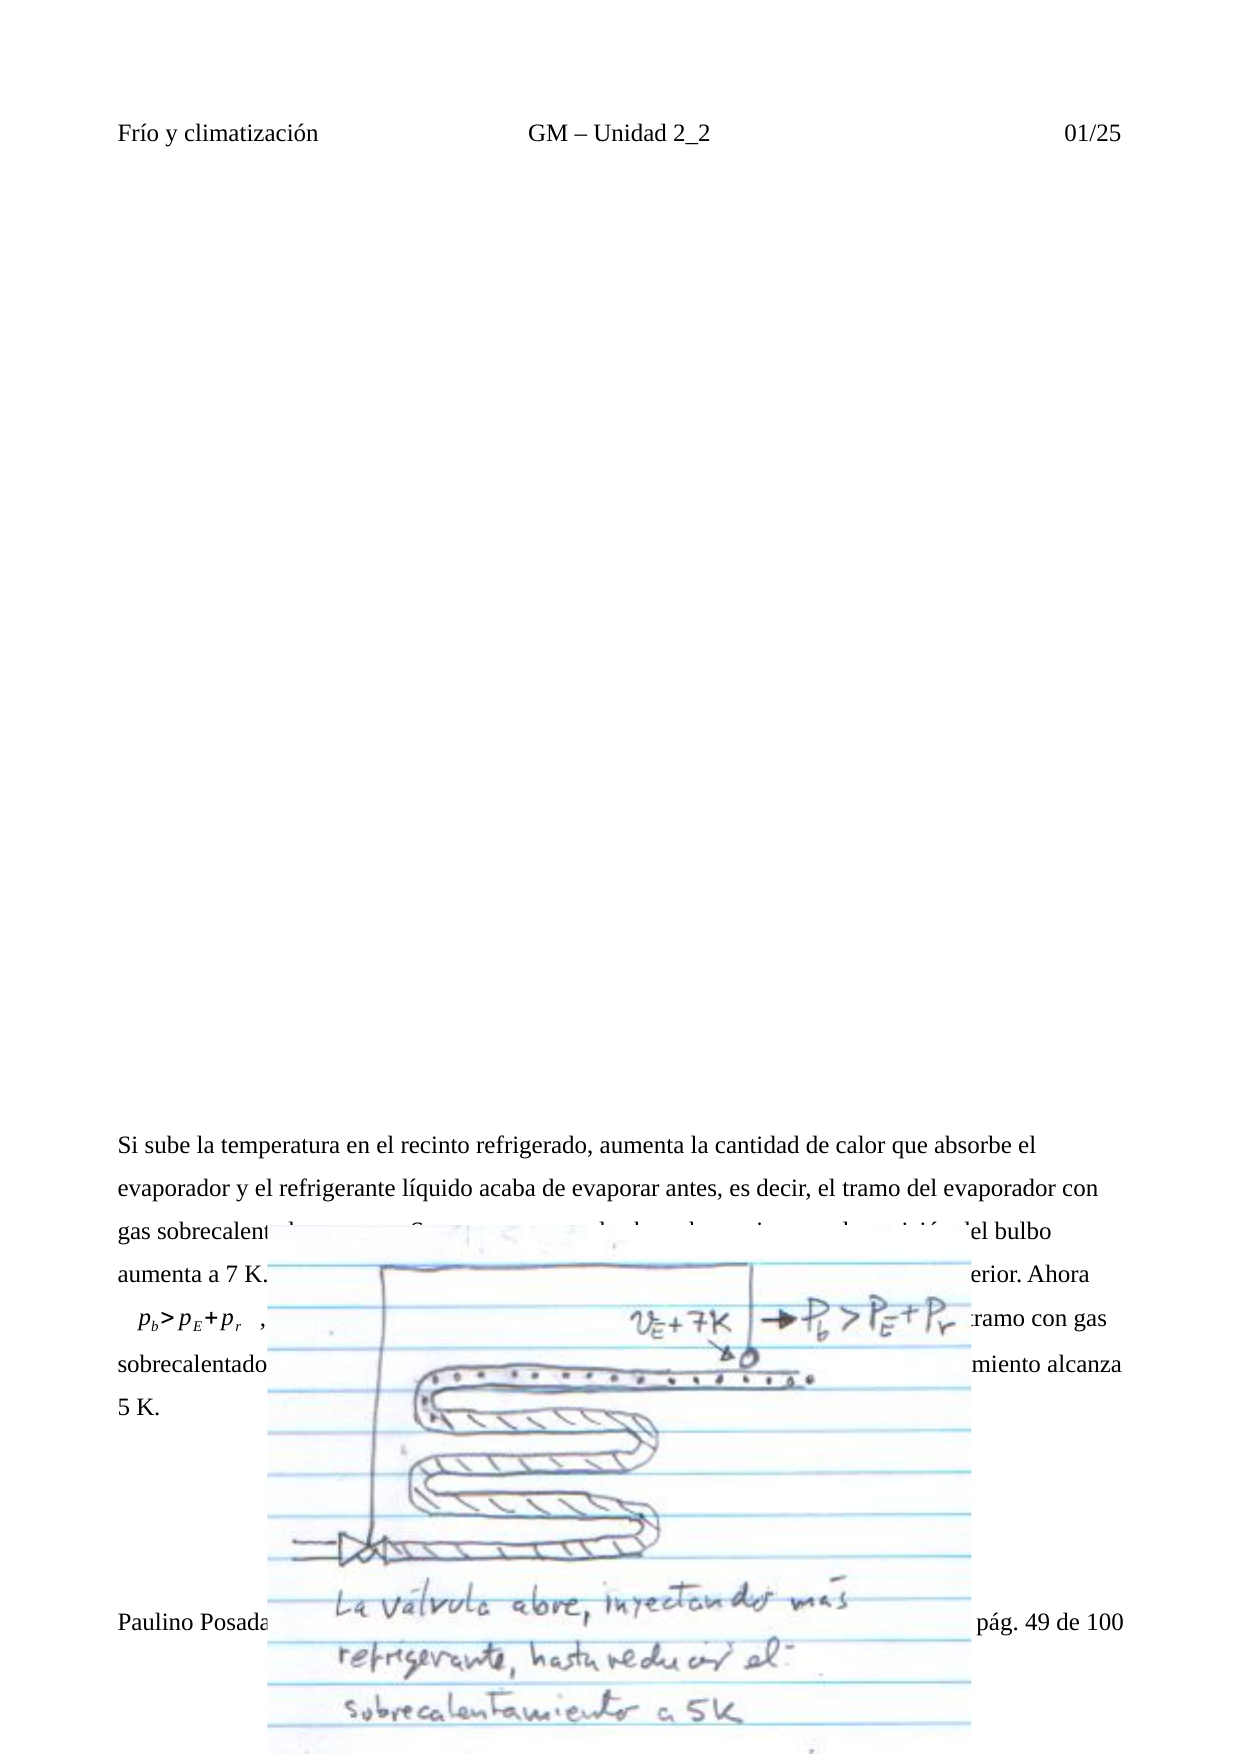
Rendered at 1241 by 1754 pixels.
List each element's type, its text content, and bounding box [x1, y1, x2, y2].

picture [267, 1225, 972, 1754]
text Si sube la temperatura en el recinto refrigerado, aumenta la cantidad de calor que absorbe el evaporador y el refrigerante líquido acaba de evaporar antes, es decir, el tramo del evaporador con gas sobrecalentado aumenta. Supongamos que el sobrecalentamiento en la posición del bulbo aumenta a 7 K. Este aumento causa una subida de la presión del refrigerante en su interior. Ahora , la válvula abre, aumentando el flujo de refrigerante al evaporador. El tramo con gas sobrecalentado se reduce y vuelve a establecerse un equilibrio cuando el sobrecalentamiento alcanza 5 K. [117, 1130, 1123, 1421]
